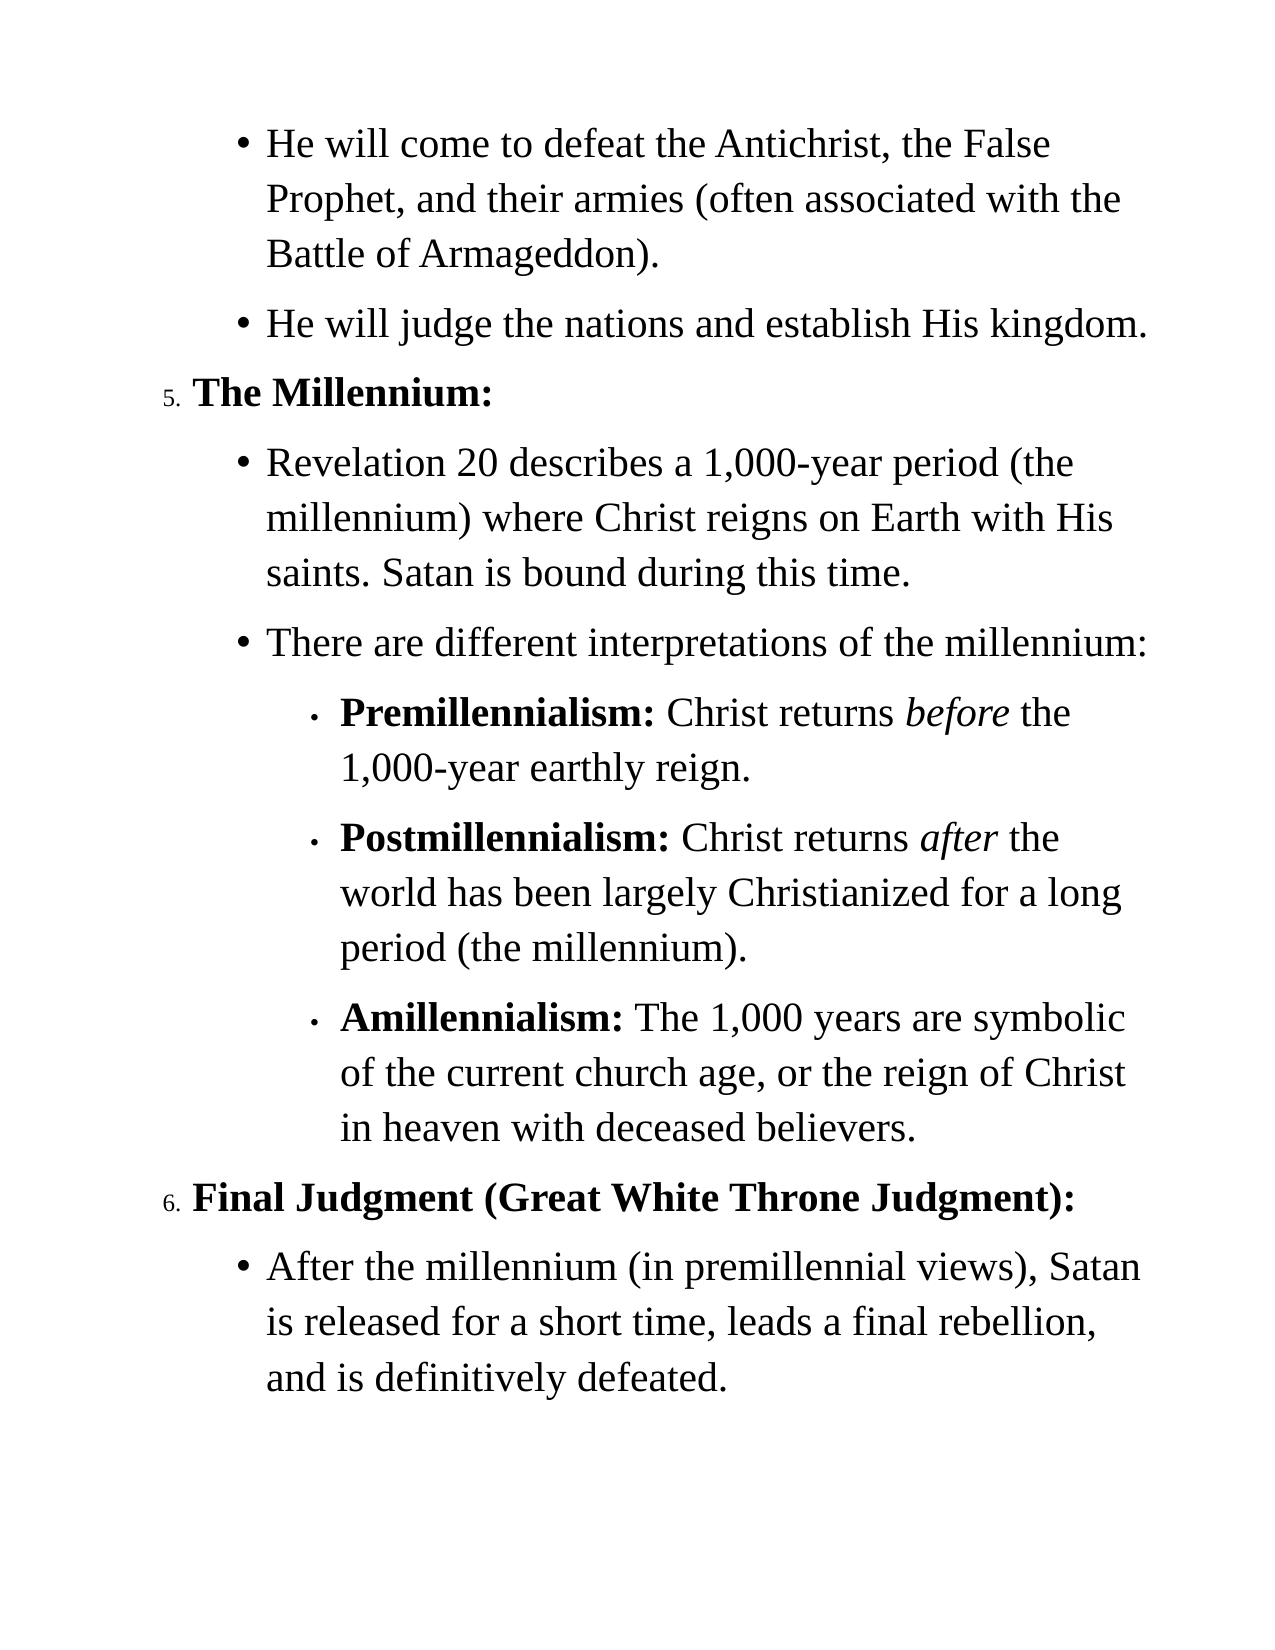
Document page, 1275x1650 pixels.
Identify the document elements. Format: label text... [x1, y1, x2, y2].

list He will judge the nations and establish His kingdom. [236, 298, 1157, 346]
list Amillennialism: The 1,000 years are symbolic of the current church age, or the reign of Christ in heaven with deceased believers. [310, 992, 1157, 1150]
list Final Judgment (Great White Throne Judgment): [162, 1172, 1157, 1220]
list Postmillennialism: Christ returns after the world has been largely Christianized for a long period (the millennium). [310, 812, 1157, 970]
list After the millennium (in premillennial views), Satan is released for a short time, leads a final rebellion, and is definitively defeated. [236, 1242, 1157, 1400]
list He will come to defeat the Antichrist, the False Prophet, and their armies (often associated with the Battle of Armageddon). [236, 118, 1157, 276]
list Revelation 20 describes a 1,000-year period (the millennium) where Christ reigns on Earth with His saints. Satan is bound during this time. [236, 438, 1157, 596]
list The Millennium: [162, 368, 1157, 416]
list Premillennialism: Christ returns before the 1,000-year earthly reign. [310, 687, 1157, 790]
list There are different interpretations of the millennium: [236, 618, 1157, 666]
